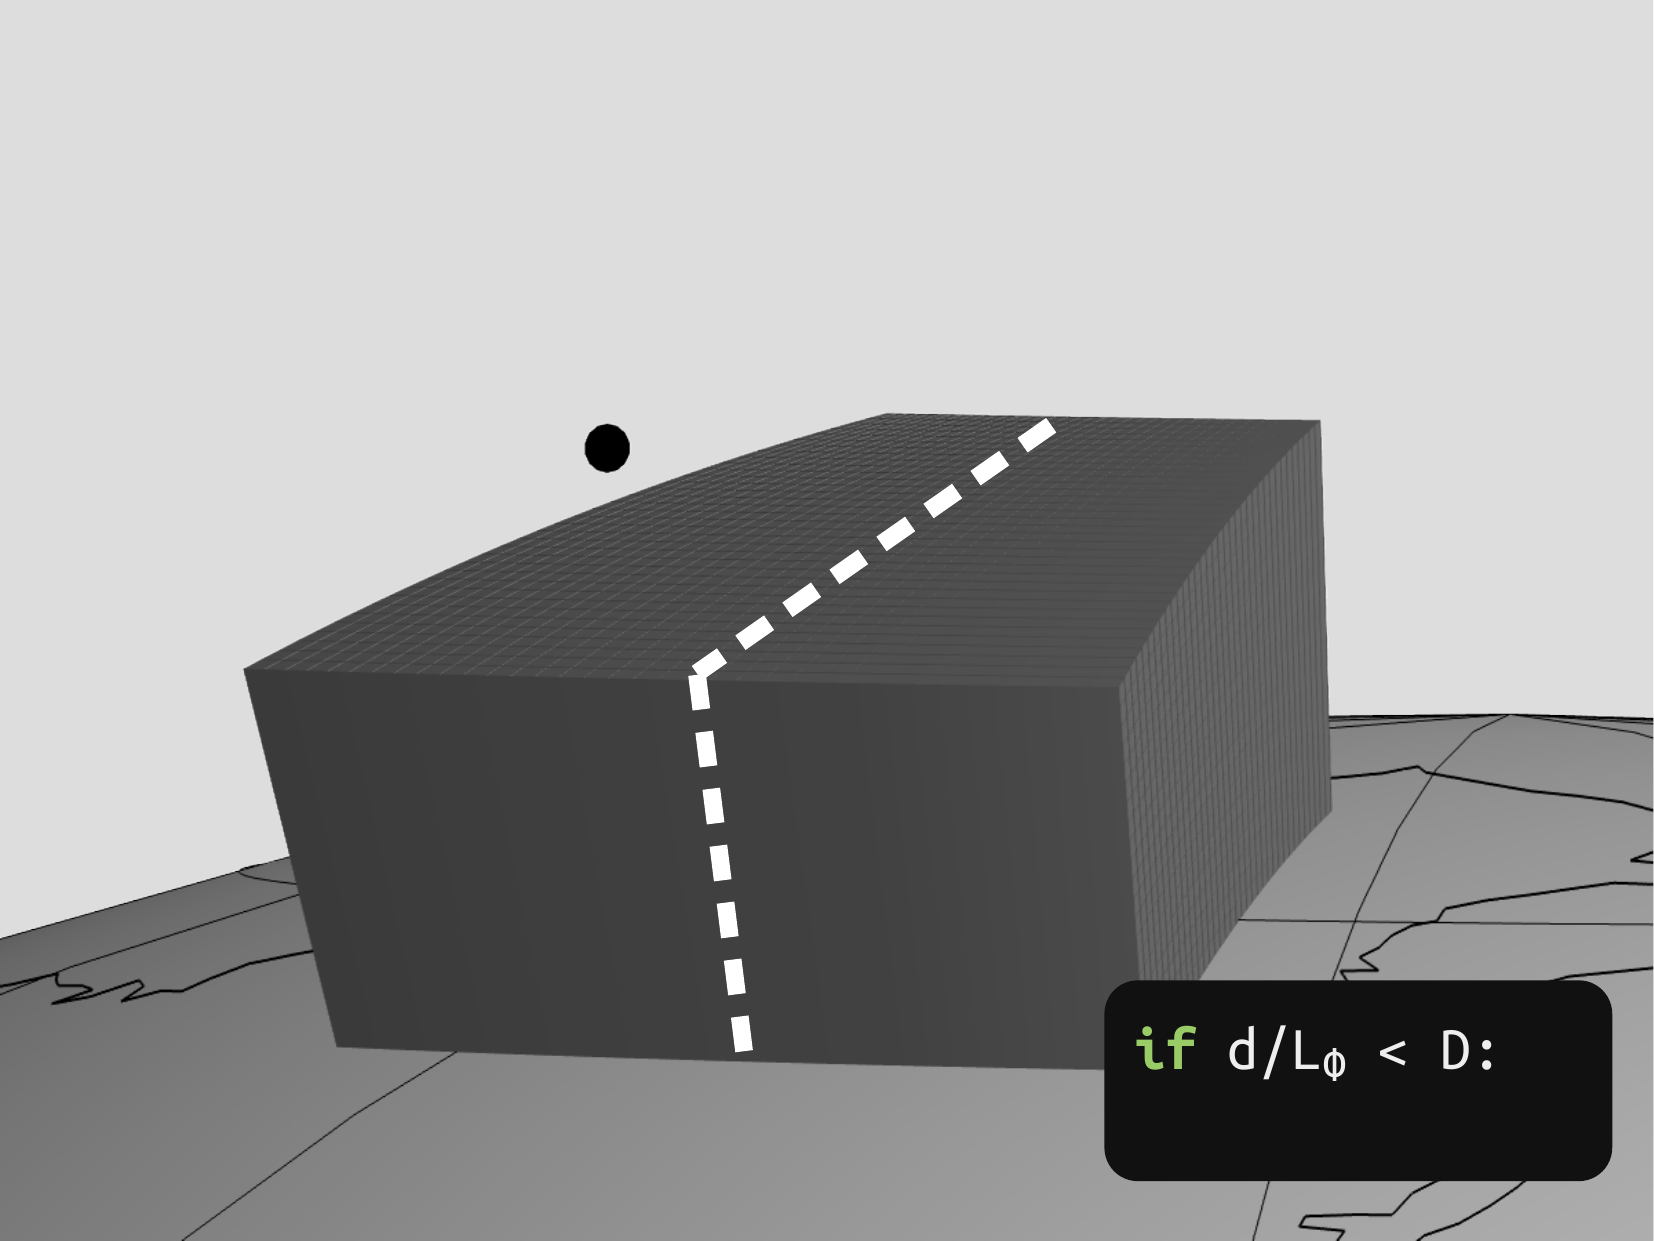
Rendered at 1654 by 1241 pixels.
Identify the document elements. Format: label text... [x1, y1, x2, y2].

picture [0, 316, 1654, 1241]
text_box [1104, 980, 1613, 1182]
text_box if d/LФ < D: [1119, 1009, 1585, 1168]
